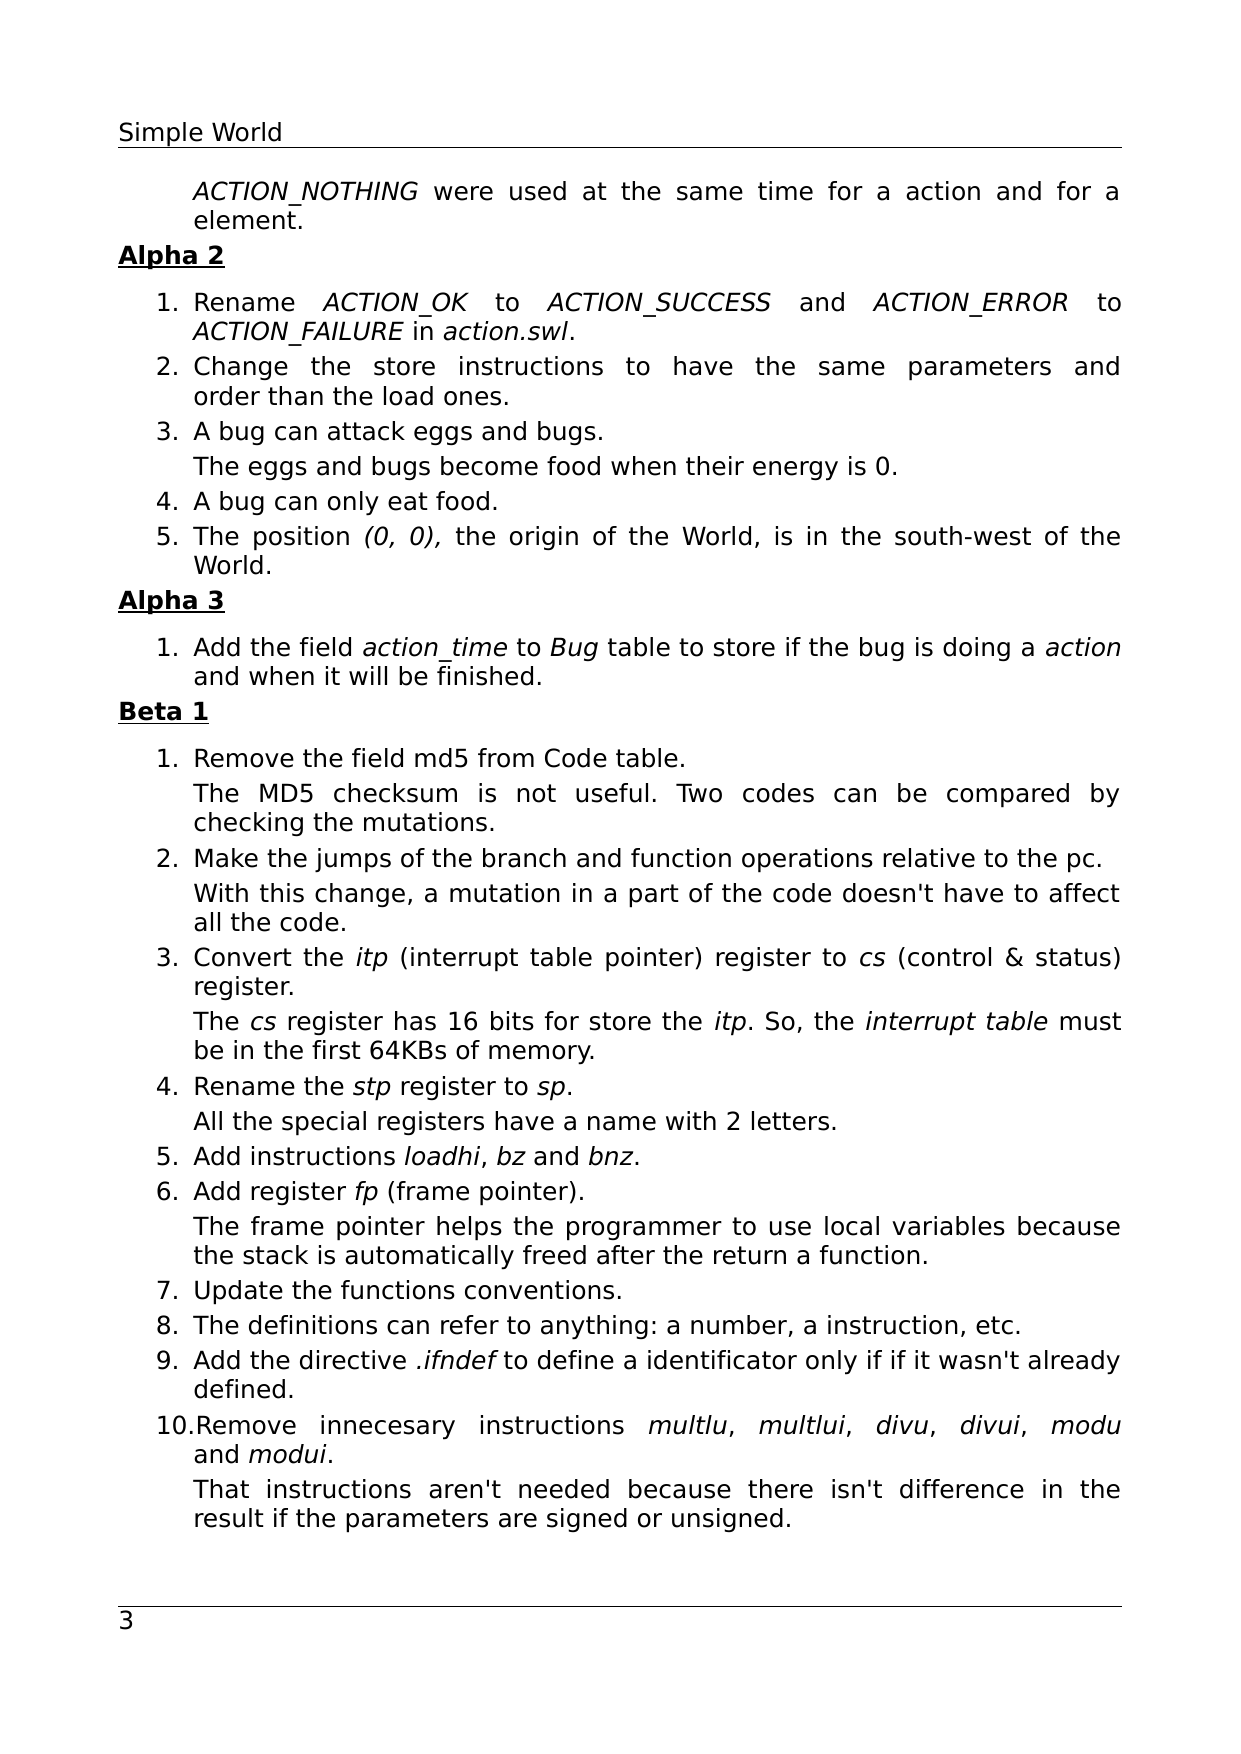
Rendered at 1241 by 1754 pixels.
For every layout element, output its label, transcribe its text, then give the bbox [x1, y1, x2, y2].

list The definitions can refer to anything: a number, a instruction, etc. [156, 1311, 1122, 1341]
title Alpha 2 [118, 241, 1122, 271]
list The cs register has 16 bits for store the itp. So, the interrupt table must be in the first 64KBs of memory. [156, 1007, 1122, 1066]
list Add the directive .ifndef to define a identificator only if if it wasn't already defined. [156, 1347, 1122, 1405]
list Add the field action_time to Bug table to store if the bug is doing a action and when it will be finished. [156, 633, 1122, 692]
list The eggs and bugs become food when their energy is 0. [156, 452, 1122, 481]
list Update the functions conventions. [156, 1276, 1122, 1306]
list All the special registers have a name with 2 letters. [156, 1107, 1122, 1136]
list Add instructions loadhi, bz and bnz. [156, 1142, 1122, 1171]
list The frame pointer helps the programmer to use local variables because the stack is automatically freed after the return a function. [156, 1212, 1122, 1270]
title Alpha 3 [118, 586, 1122, 616]
list The position (0, 0), the origin of the World, is in the south-west of the World. [156, 522, 1122, 580]
list ACTION_NOTHING were used at the same time for a action and for a element. [156, 177, 1122, 235]
list Add register fp (frame pointer). [156, 1177, 1122, 1206]
title Beta 1 [118, 697, 1122, 727]
list Remove innecesary instructions multlu, multlui, divu, divui, modu and modui. [156, 1411, 1122, 1469]
list Convert the itp (interrupt table pointer) register to cs (control & status) register. [156, 943, 1122, 1001]
list A bug can attack eggs and bugs. [156, 417, 1122, 446]
list Rename ACTION_OK to ACTION_SUCCESS and ACTION_ERROR to ACTION_FAILURE in action.swl. [156, 288, 1122, 347]
list Remove the field md5 from Code table. [156, 744, 1122, 773]
list With this change, a mutation in a part of the code doesn't have to affect all the code. [156, 879, 1122, 937]
list Change the store instructions to have the same parameters and order than the load ones. [156, 352, 1122, 411]
list Make the jumps of the branch and function operations relative to the pc. [156, 844, 1122, 873]
list That instructions aren't needed because there isn't difference in the result if the parameters are signed or unsigned. [156, 1475, 1122, 1533]
list The MD5 checksum is not useful. Two codes can be compared by checking the mutations. [156, 779, 1122, 838]
list A bug can only eat food. [156, 487, 1122, 516]
list Rename the stp register to sp. [156, 1072, 1122, 1101]
